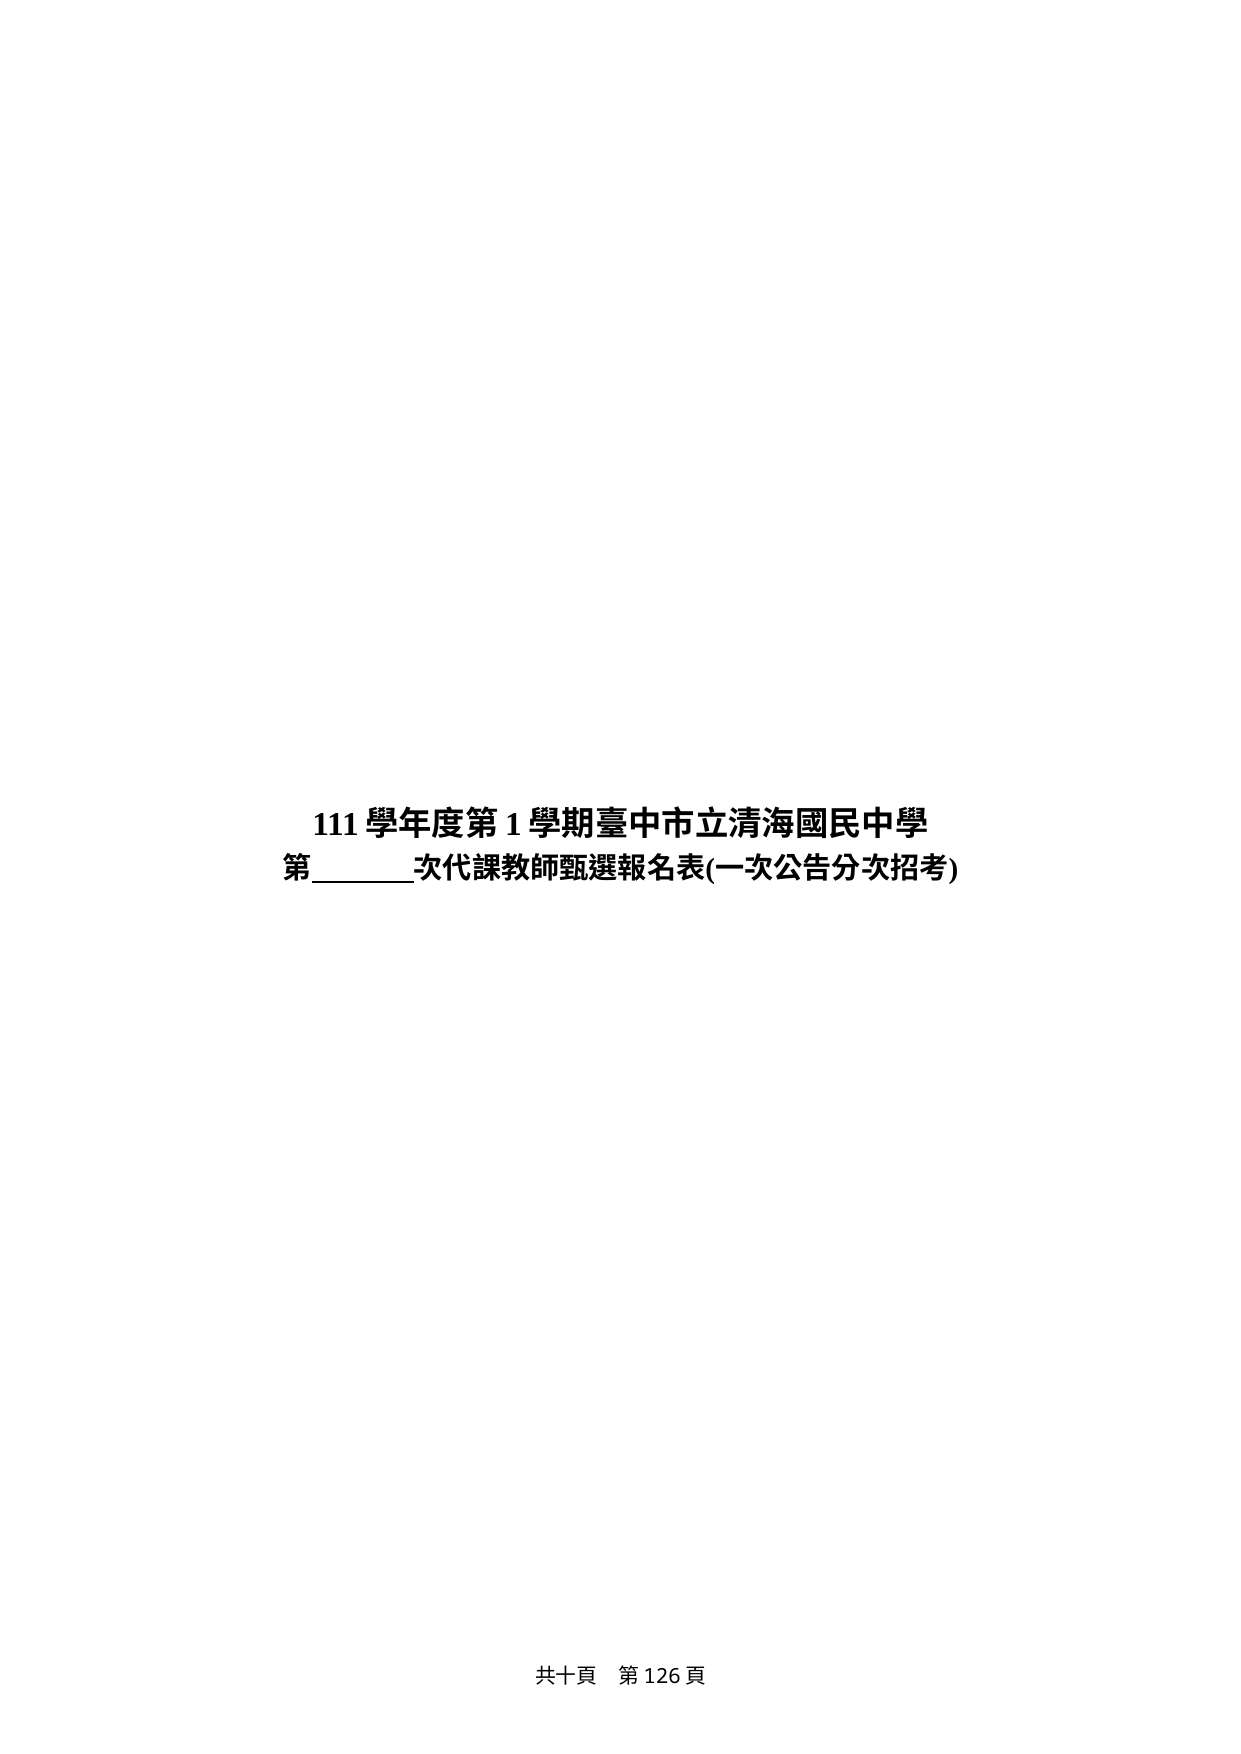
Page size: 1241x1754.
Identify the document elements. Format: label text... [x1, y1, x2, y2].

text 第 次代課教師甄選報名表(一次公告分次招考) [118, 845, 1122, 887]
text 111學年度第1學期臺中市立清海國民中學 [118, 797, 1122, 845]
